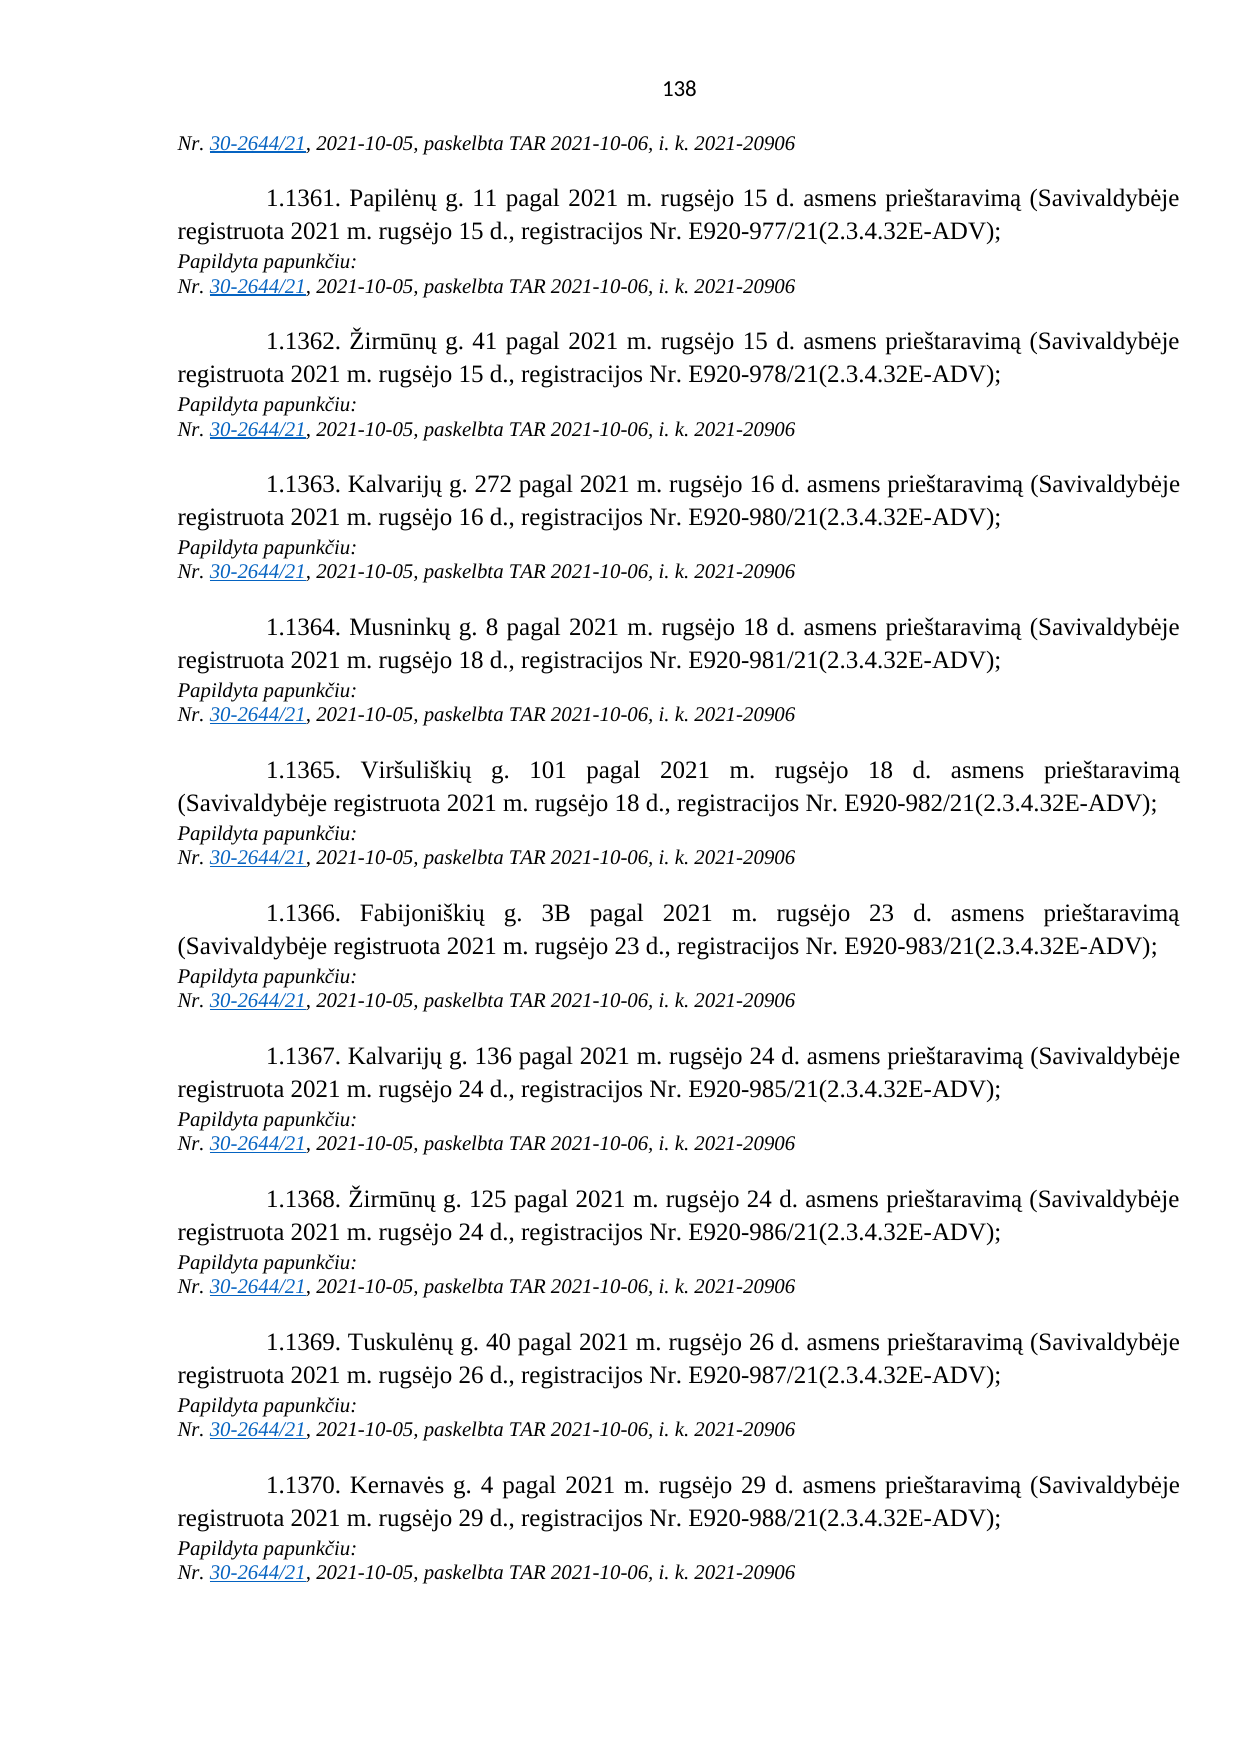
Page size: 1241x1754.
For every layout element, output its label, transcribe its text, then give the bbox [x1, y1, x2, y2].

text Nr. 30-2644/21, 2021-10-05, paskelbta TAR 2021-10-06, i. k. 2021-20906 [177, 988, 1181, 1012]
text Papildyta papunkčiu: [177, 1393, 1181, 1417]
text Nr. 30-2644/21, 2021-10-05, paskelbta TAR 2021-10-06, i. k. 2021-20906 [177, 559, 1181, 583]
text Nr. 30-2644/21, 2021-10-05, paskelbta TAR 2021-10-06, i. k. 2021-20906 [177, 1560, 1181, 1584]
text Papildyta papunkčiu: [177, 249, 1181, 273]
text Nr. 30-2644/21, 2021-10-05, paskelbta TAR 2021-10-06, i. k. 2021-20906 [177, 1417, 1181, 1441]
text Nr. 30-2644/21, 2021-10-05, paskelbta TAR 2021-10-06, i. k. 2021-20906 [177, 416, 1181, 441]
text 1.1361. Papilėnų g. 11 pagal 2021 m. rugsėjo 15 d. asmens prieštaravimą (Savivaldybėje registruota 2021 m. rugsėjo 15 d., registracijos Nr. E920-977/21(2.3.4.32E-ADV); [177, 183, 1181, 245]
text Nr. 30-2644/21, 2021-10-05, paskelbta TAR 2021-10-06, i. k. 2021-20906 [177, 131, 1181, 155]
text 1.1368. Žirmūnų g. 125 pagal 2021 m. rugsėjo 24 d. asmens prieštaravimą (Savivaldybėje registruota 2021 m. rugsėjo 24 d., registracijos Nr. E920-986/21(2.3.4.32E-ADV); [177, 1184, 1181, 1246]
text Nr. 30-2644/21, 2021-10-05, paskelbta TAR 2021-10-06, i. k. 2021-20906 [177, 702, 1181, 726]
text Papildyta papunkčiu: [177, 678, 1181, 702]
text Papildyta papunkčiu: [177, 964, 1181, 988]
text 1.1369. Tuskulėnų g. 40 pagal 2021 m. rugsėjo 26 d. asmens prieštaravimą (Savivaldybėje registruota 2021 m. rugsėjo 26 d., registracijos Nr. E920-987/21(2.3.4.32E-ADV); [177, 1327, 1181, 1388]
text Papildyta papunkčiu: [177, 1107, 1181, 1131]
text 1.1366. Fabijoniškių g. 3B pagal 2021 m. rugsėjo 23 d. asmens prieštaravimą (Savivaldybėje registruota 2021 m. rugsėjo 23 d., registracijos Nr. E920-983/21(2.3.4.32E-ADV); [177, 898, 1181, 960]
text Nr. 30-2644/21, 2021-10-05, paskelbta TAR 2021-10-06, i. k. 2021-20906 [177, 1131, 1181, 1155]
text Papildyta papunkčiu: [177, 821, 1181, 845]
text 1.1367. Kalvarijų g. 136 pagal 2021 m. rugsėjo 24 d. asmens prieštaravimą (Savivaldybėje registruota 2021 m. rugsėjo 24 d., registracijos Nr. E920-985/21(2.3.4.32E-ADV); [177, 1041, 1181, 1103]
text 1.1363. Kalvarijų g. 272 pagal 2021 m. rugsėjo 16 d. asmens prieštaravimą (Savivaldybėje registruota 2021 m. rugsėjo 16 d., registracijos Nr. E920-980/21(2.3.4.32E-ADV); [177, 469, 1181, 531]
text Papildyta papunkčiu: [177, 392, 1181, 416]
text Nr. 30-2644/21, 2021-10-05, paskelbta TAR 2021-10-06, i. k. 2021-20906 [177, 845, 1181, 869]
text 1.1364. Musninkų g. 8 pagal 2021 m. rugsėjo 18 d. asmens prieštaravimą (Savivaldybėje registruota 2021 m. rugsėjo 18 d., registracijos Nr. E920-981/21(2.3.4.32E-ADV); [177, 612, 1181, 674]
text Nr. 30-2644/21, 2021-10-05, paskelbta TAR 2021-10-06, i. k. 2021-20906 [177, 1274, 1181, 1298]
text Papildyta papunkčiu: [177, 1250, 1181, 1274]
text Papildyta papunkčiu: [177, 535, 1181, 559]
text 1.1365. Viršuliškių g. 101 pagal 2021 m. rugsėjo 18 d. asmens prieštaravimą (Savivaldybėje registruota 2021 m. rugsėjo 18 d., registracijos Nr. E920-982/21(2.3.4.32E-ADV); [177, 755, 1181, 817]
text Papildyta papunkčiu: [177, 1536, 1181, 1560]
text 1.1370. Kernavės g. 4 pagal 2021 m. rugsėjo 29 d. asmens prieštaravimą (Savivaldybėje registruota 2021 m. rugsėjo 29 d., registracijos Nr. E920-988/21(2.3.4.32E-ADV); [177, 1470, 1181, 1531]
text 1.1362. Žirmūnų g. 41 pagal 2021 m. rugsėjo 15 d. asmens prieštaravimą (Savivaldybėje registruota 2021 m. rugsėjo 15 d., registracijos Nr. E920-978/21(2.3.4.32E-ADV); [177, 326, 1181, 388]
text Nr. 30-2644/21, 2021-10-05, paskelbta TAR 2021-10-06, i. k. 2021-20906 [177, 273, 1181, 298]
